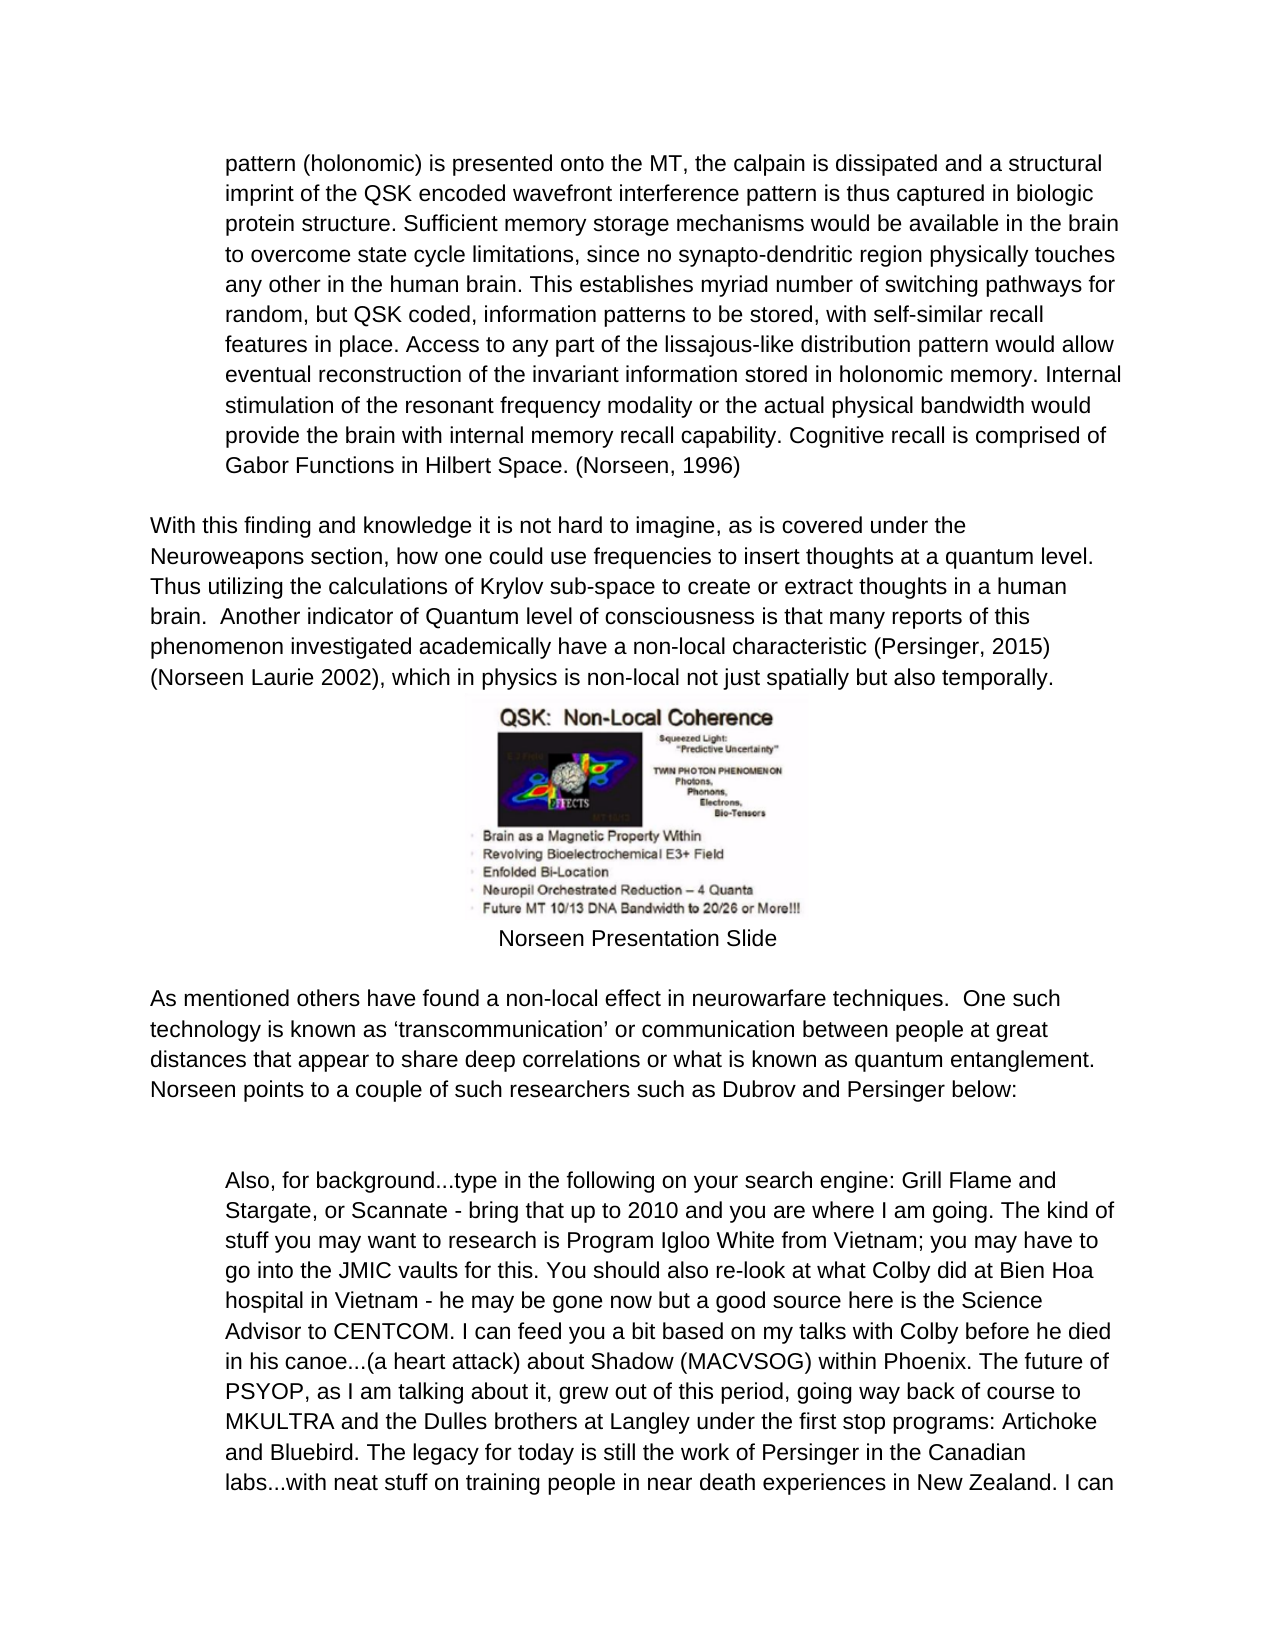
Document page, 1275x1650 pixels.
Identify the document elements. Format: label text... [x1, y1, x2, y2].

text Norseen Presentation Slide [150, 925, 1125, 951]
picture [464, 693, 811, 921]
text As mentioned others have found a non-local effect in neurowarfare techniques. One such technology is known as ‘transcommunication’ or communication between people at great distances that appear to share deep correlations or what is known as quantum entanglement. Norseen points to a couple of such researchers such as Dubrov and Persinger below: [150, 985, 1125, 1102]
text Also, for background...type in the following on your search engine: Grill Flame and Stargate, or Scannate - bring that up to 2010 and you are where I am going. The kind of stuff you may want to research is Program Igloo White from Vietnam; you may have to go into the JMIC vaults for this. You should also re-look at what Colby did at Bien Hoa hospital in Vietnam - he may be gone now but a good source here is the Science Advisor to CENTCOM. I can feed you a bit based on my talks with Colby before he died in his canoe...(a heart attack) about Shadow (MACVSOG) within Phoenix. The future of PSYOP, as I am talking about it, grew out of this period, going way back of course to MKULTRA and the Dulles brothers at Langley under the first stop programs: Artichoke and Bluebird. The legacy for today is still the work of Persinger in the Canadian labs...with neat stuff on training people in near death experiences in New Zealand. I can [225, 1167, 1125, 1495]
text With this finding and knowledge it is not hard to imagine, as is covered under the Neuroweapons section, how one could use frequencies to insert thoughts at a quantum level. Thus utilizing the calculations of Krylov sub-space to create or extract thoughts in a human brain. Another indicator of Quantum level of consciousness is that many reports of this phenomenon investigated academically have a non-local characteristic (Persinger, 2015)(Norseen Laurie 2002), which in physics is non-local not just spatially but also temporally. [150, 512, 1125, 690]
text pattern (holonomic) is presented onto the MT, the calpain is dissipated and a structural imprint of the QSK encoded wavefront interference pattern is thus captured in biologic protein structure. Sufficient memory storage mechanisms would be available in the brain to overcome state cycle limitations, since no synapto-dendritic region physically touches any other in the human brain. This establishes myriad number of switching pathways for random, but QSK coded, information patterns to be stored, with self-similar recall features in place. Access to any part of the lissajous-like distribution pattern would allow eventual reconstruction of the invariant information stored in holonomic memory. Internal stimulation of the resonant frequency modality or the actual physical bandwidth would provide the brain with internal memory recall capability. Cognitive recall is comprised of Gabor Functions in Hilbert Space. (Norseen, 1996) [225, 150, 1125, 478]
